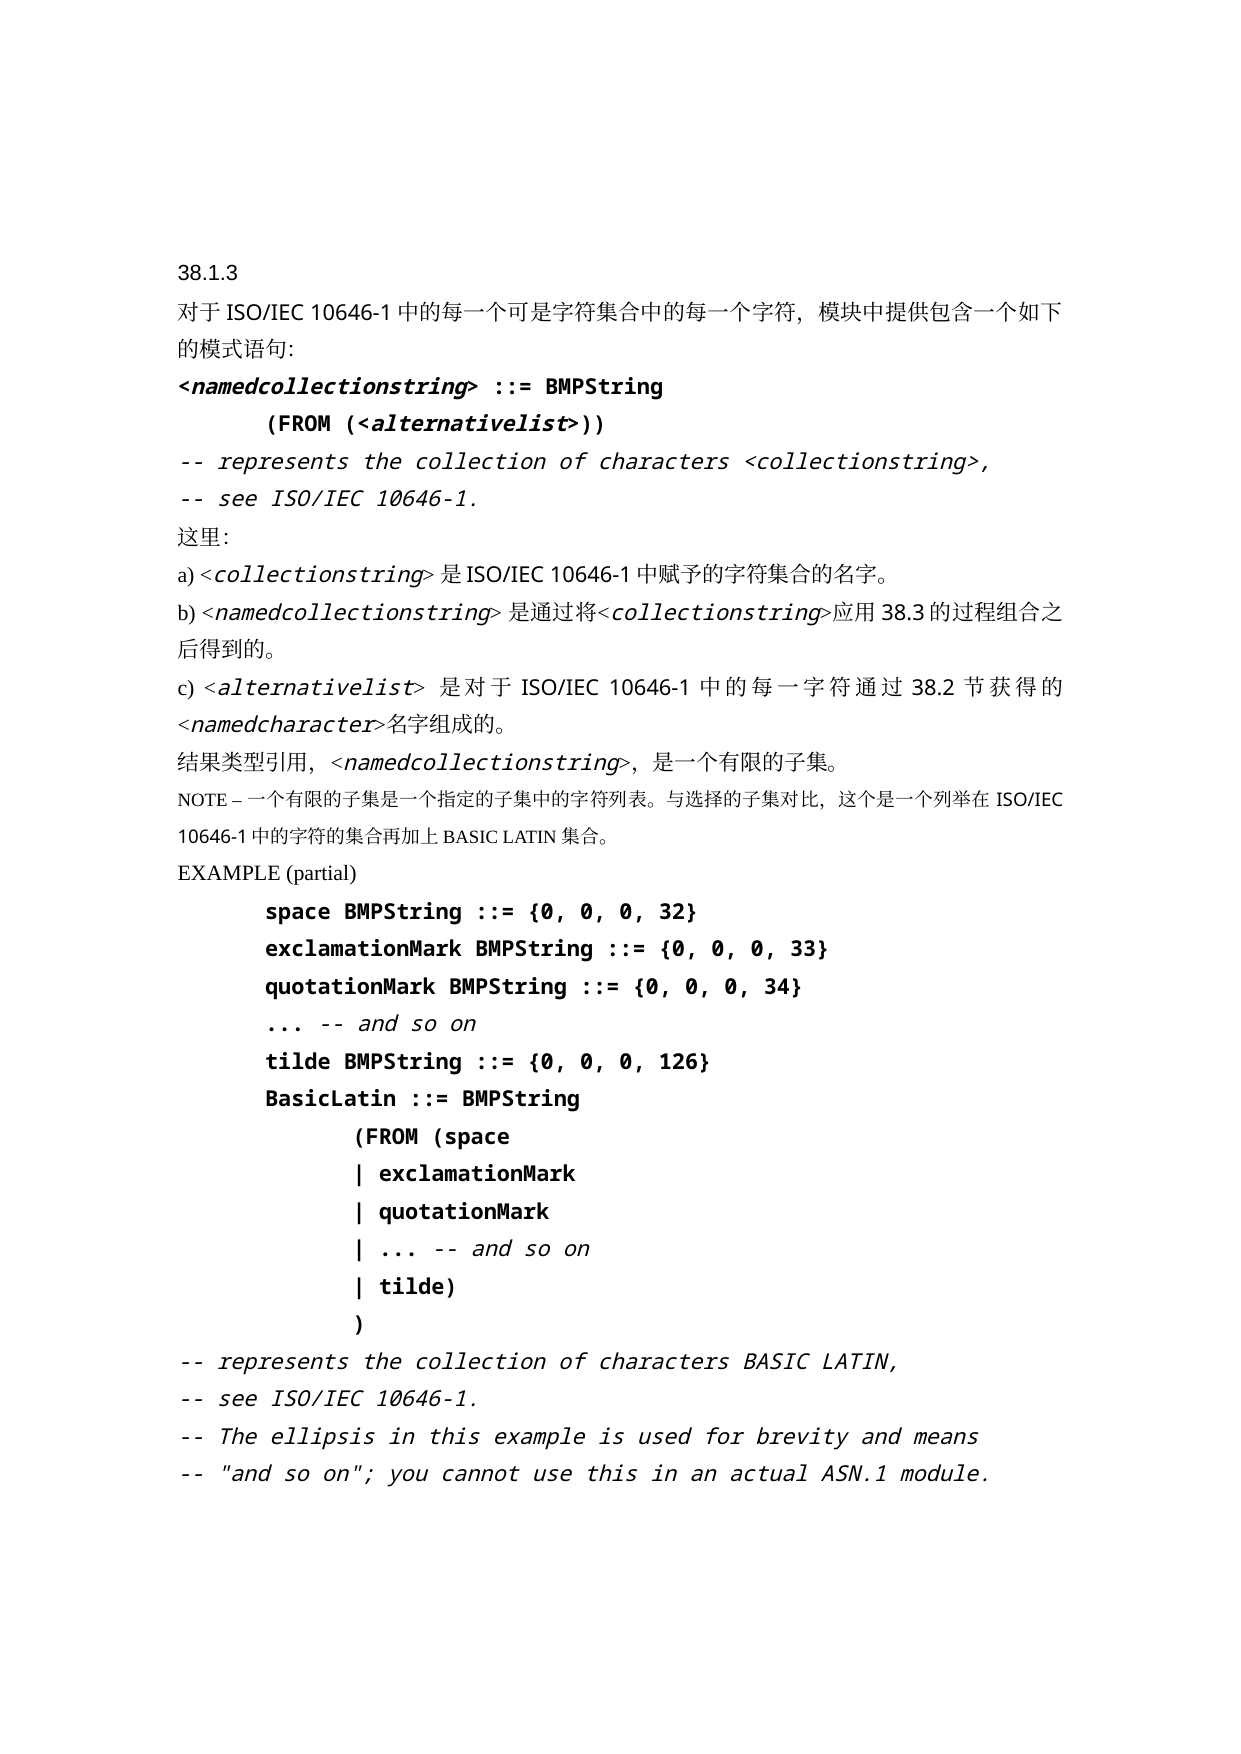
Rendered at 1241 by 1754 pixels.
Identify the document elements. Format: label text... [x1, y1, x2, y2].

text NOTE – 一个有限的子集是一个指定的子集中的字符列表。与选择的子集对比，这个是一个列举在ISO/IEC 10646-1中的字符的集合再加上BASIC LATIN 集合。 [177, 779, 1063, 854]
text b) <namedcollectionstring> 是通过将<collectionstring>应用38.3的过程组合之后得到的。 [177, 592, 1063, 667]
text (FROM (<alternativelist>)) [177, 404, 1063, 442]
text <namedcollectionstring> ::= BMPString [177, 367, 1063, 404]
text | exclamationMark [177, 1154, 1063, 1192]
text c) <alternativelist> 是对于ISO/IEC 10646-1中的每一字符通过38.2节获得的<namedcharacter>名字组成的。 [177, 667, 1063, 742]
text -- represents the collection of characters BASIC LATIN, [177, 1342, 1063, 1379]
text tilde BMPString ::= {0, 0, 0, 126} [177, 1042, 1063, 1079]
text 这里： [177, 517, 1063, 554]
text ... -- and so on [177, 1004, 1063, 1042]
text 结果类型引用，<namedcollectionstring>，是一个有限的子集。 [177, 742, 1063, 779]
text ) [177, 1304, 1063, 1342]
text -- "and so on"; you cannot use this in an actual ASN.1 module. [177, 1454, 1063, 1492]
text exclamationMark BMPString ::= {0, 0, 0, 33} [177, 929, 1063, 967]
text -- see ISO/IEC 10646-1. [177, 479, 1063, 517]
text quotationMark BMPString ::= {0, 0, 0, 34} [177, 967, 1063, 1004]
text | quotationMark [177, 1192, 1063, 1229]
text -- represents the collection of characters <collectionstring>, [177, 442, 1063, 479]
text | ... -- and so on [177, 1229, 1063, 1267]
text -- The ellipsis in this example is used for brevity and means [177, 1417, 1063, 1454]
text (FROM (space [177, 1117, 1063, 1154]
text -- see ISO/IEC 10646-1. [177, 1379, 1063, 1417]
text | tilde) [177, 1267, 1063, 1304]
text a) <collectionstring> 是ISO/IEC 10646-1中赋予的字符集合的名字。 [177, 554, 1063, 592]
text space BMPString ::= {0, 0, 0, 32} [177, 892, 1063, 929]
subtitle 38.1.3 [177, 254, 1063, 292]
text EXAMPLE (partial) [177, 854, 1063, 892]
text 对于ISO/IEC 10646-1中的每一个可是字符集合中的每一个字符，模块中提供包含一个如下的模式语句： [177, 292, 1063, 367]
text BasicLatin ::= BMPString [177, 1079, 1063, 1117]
